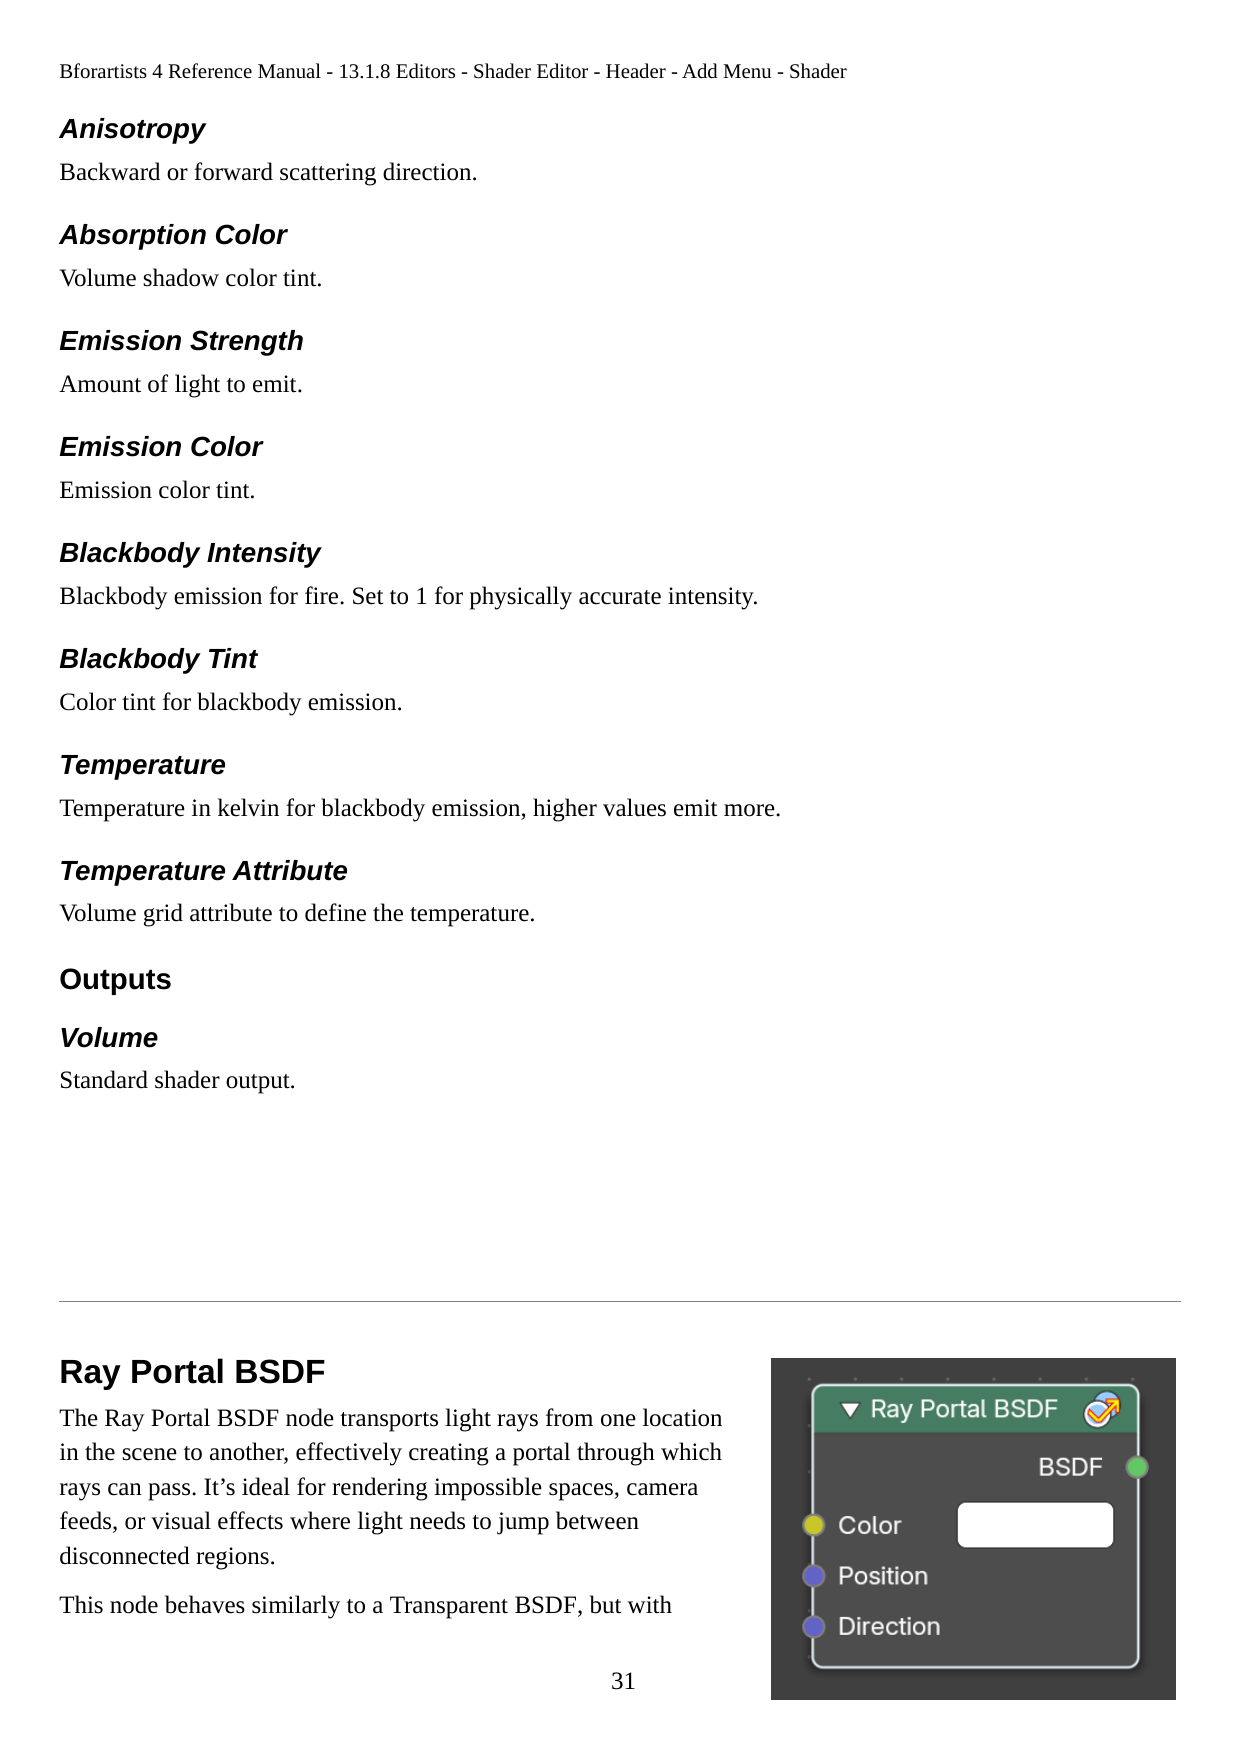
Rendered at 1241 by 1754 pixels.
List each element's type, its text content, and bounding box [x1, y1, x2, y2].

subtitle Temperature [59, 748, 1181, 780]
subtitle Volume [59, 1021, 1181, 1053]
text This node behaves similarly to a Transparent BSDF, but with [59, 1590, 771, 1619]
subtitle Temperature Attribute [59, 854, 1181, 886]
subtitle Emission Strength [59, 324, 1181, 356]
picture [771, 1358, 1176, 1700]
subtitle Blackbody Intensity [59, 536, 1181, 568]
text Amount of light to emit. [59, 369, 1181, 398]
text Standard shader output. [59, 1065, 1181, 1094]
subtitle Outputs [59, 962, 1181, 996]
subtitle Anisotropy [59, 113, 1181, 144]
text Backward or forward scattering direction. [59, 157, 1181, 186]
text Volume grid attribute to define the temperature. [59, 898, 1181, 927]
text Emission color tint. [59, 475, 1181, 503]
text Color tint for blackbody emission. [59, 687, 1181, 715]
text Blackbody emission for fire. Set to 1 for physically accurate intensity. [59, 581, 1181, 609]
subtitle Blackbody Tint [59, 642, 1181, 674]
subtitle Emission Color [59, 430, 1181, 462]
text Volume shadow color tint. [59, 263, 1181, 292]
text The Ray Portal BSDF node transports light rays from one location in the scene to another, effectively creating a portal through which rays can pass. It’s ideal for rendering impossible spaces, camera feeds, or visual effects where light needs to jump between disconnected regions. [59, 1403, 771, 1570]
subtitle Ray Portal BSDF [59, 1352, 1181, 1391]
subtitle Absorption Color [59, 218, 1181, 250]
text Temperature in kelvin for blackbody emission, higher values emit more. [59, 793, 1181, 821]
